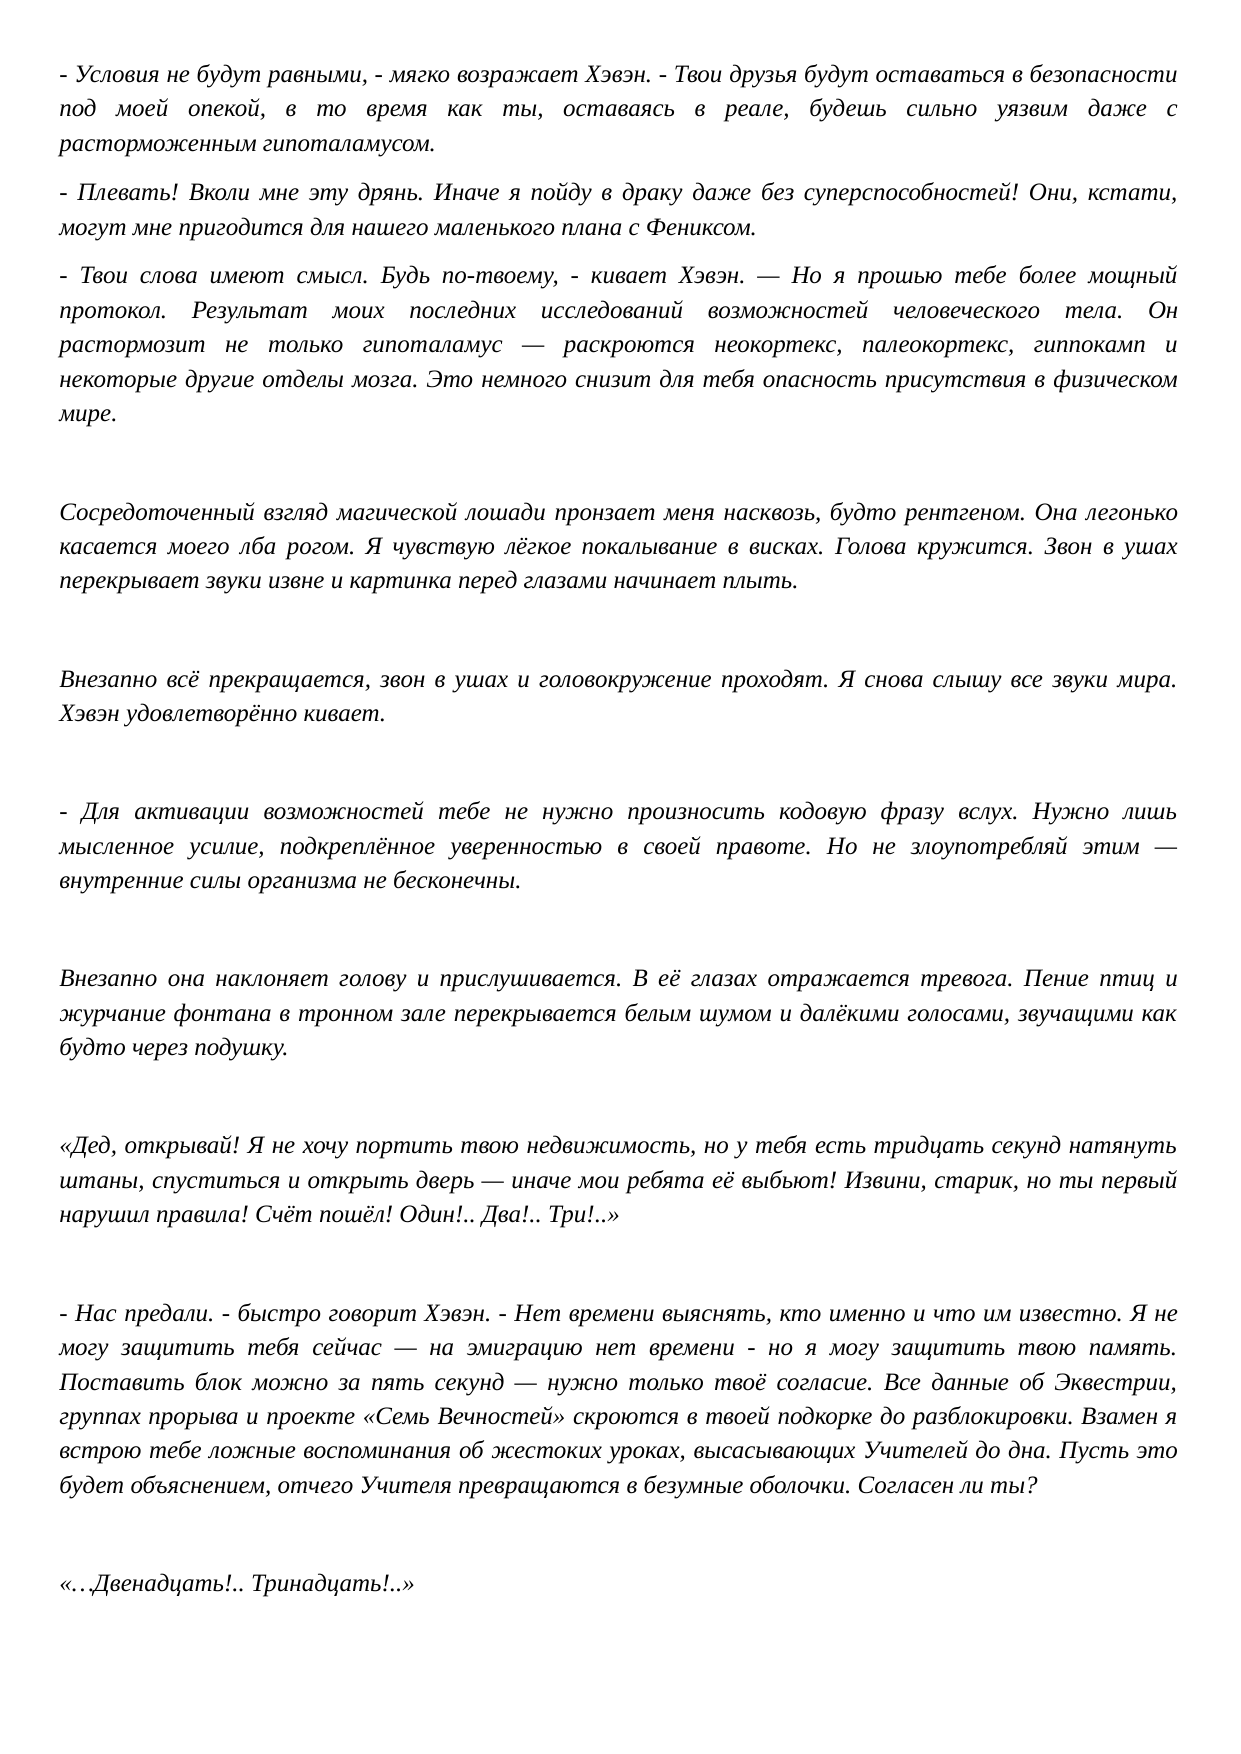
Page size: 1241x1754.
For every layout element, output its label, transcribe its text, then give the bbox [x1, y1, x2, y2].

text Внезапно всё прекращается, звон в ушах и головокружение проходят. Я снова слышу все звуки мира. Хэвэн удовлетворённо кивает. [59, 664, 1181, 727]
text - Плевать! Вколи мне эту дрянь. Иначе я пойду в драку даже без суперспособностей! Они, кстати, могут мне пригодится для нашего маленького плана с Фениксом. [59, 177, 1181, 240]
text - Нас предали. - быстро говорит Хэвэн. - Нет времени выяснять, кто именно и что им известно. Я не могу защитить тебя сейчас — на эмиграцию нет времени - но я могу защитить твою память. Поставить блок можно за пять секунд — нужно только твоё согласие. Все данные об Эквестрии, группах прорыва и проекте «Семь Вечностей» скроются в твоей подкорке до разблокировки. Взамен я встрою тебе ложные воспоминания об жестоких уроках, высасывающих Учителей до дна. Пусть это будет объяснением, отчего Учителя превращаются в безумные оболочки. Согласен ли ты? [59, 1298, 1181, 1499]
text «…Двенадцать!.. Тринадцать!..» [59, 1568, 1181, 1597]
text Внезапно она наклоняет голову и прислушивается. В её глазах отражается тревога. Пение птиц и журчание фонтана в тронном зале перекрывается белым шумом и далёкими голосами, звучащими как будто через подушку. [59, 963, 1181, 1061]
text «Дед, открывай! Я не хочу портить твою недвижимость, но у тебя есть тридцать секунд натянуть штаны, спуститься и открыть дверь — иначе мои ребята её выбьют! Извини, старик, но ты первый нарушил правила! Счёт пошёл! Один!.. Два!.. Три!..» [59, 1131, 1181, 1228]
text - Твои слова имеют смысл. Будь по-твоему, - кивает Хэвэн. — Но я прошью тебе более мощный протокол. Результат моих последних исследований возможностей человеческого тела. Он растормозит не только гипоталамус — раскроются неокортекс, палеокортекс, гиппокамп и некоторые другие отделы мозга. Это немного снизит для тебя опасность присутствия в физическом мире. [59, 261, 1181, 427]
text - Для активации возможностей тебе не нужно произносить кодовую фразу вслух. Нужно лишь мысленное усилие, подкреплённое уверенностью в своей правоте. Но не злоупотребляй этим — внутренние силы организма не бесконечны. [59, 796, 1181, 894]
text - Условия не будут равными, - мягко возражает Хэвэн. - Твои друзья будут оставаться в безопасности под моей опекой, в то время как ты, оставаясь в реале, будешь сильно уязвим даже с расторможенным гипоталамусом. [59, 59, 1181, 157]
text Сосредоточенный взгляд магической лошади пронзает меня насквозь, будто рентгеном. Она легонько касается моего лба рогом. Я чувствую лёгкое покалывание в висках. Голова кружится. Звон в ушах перекрывает звуки извне и картинка перед глазами начинает плыть. [59, 497, 1181, 594]
